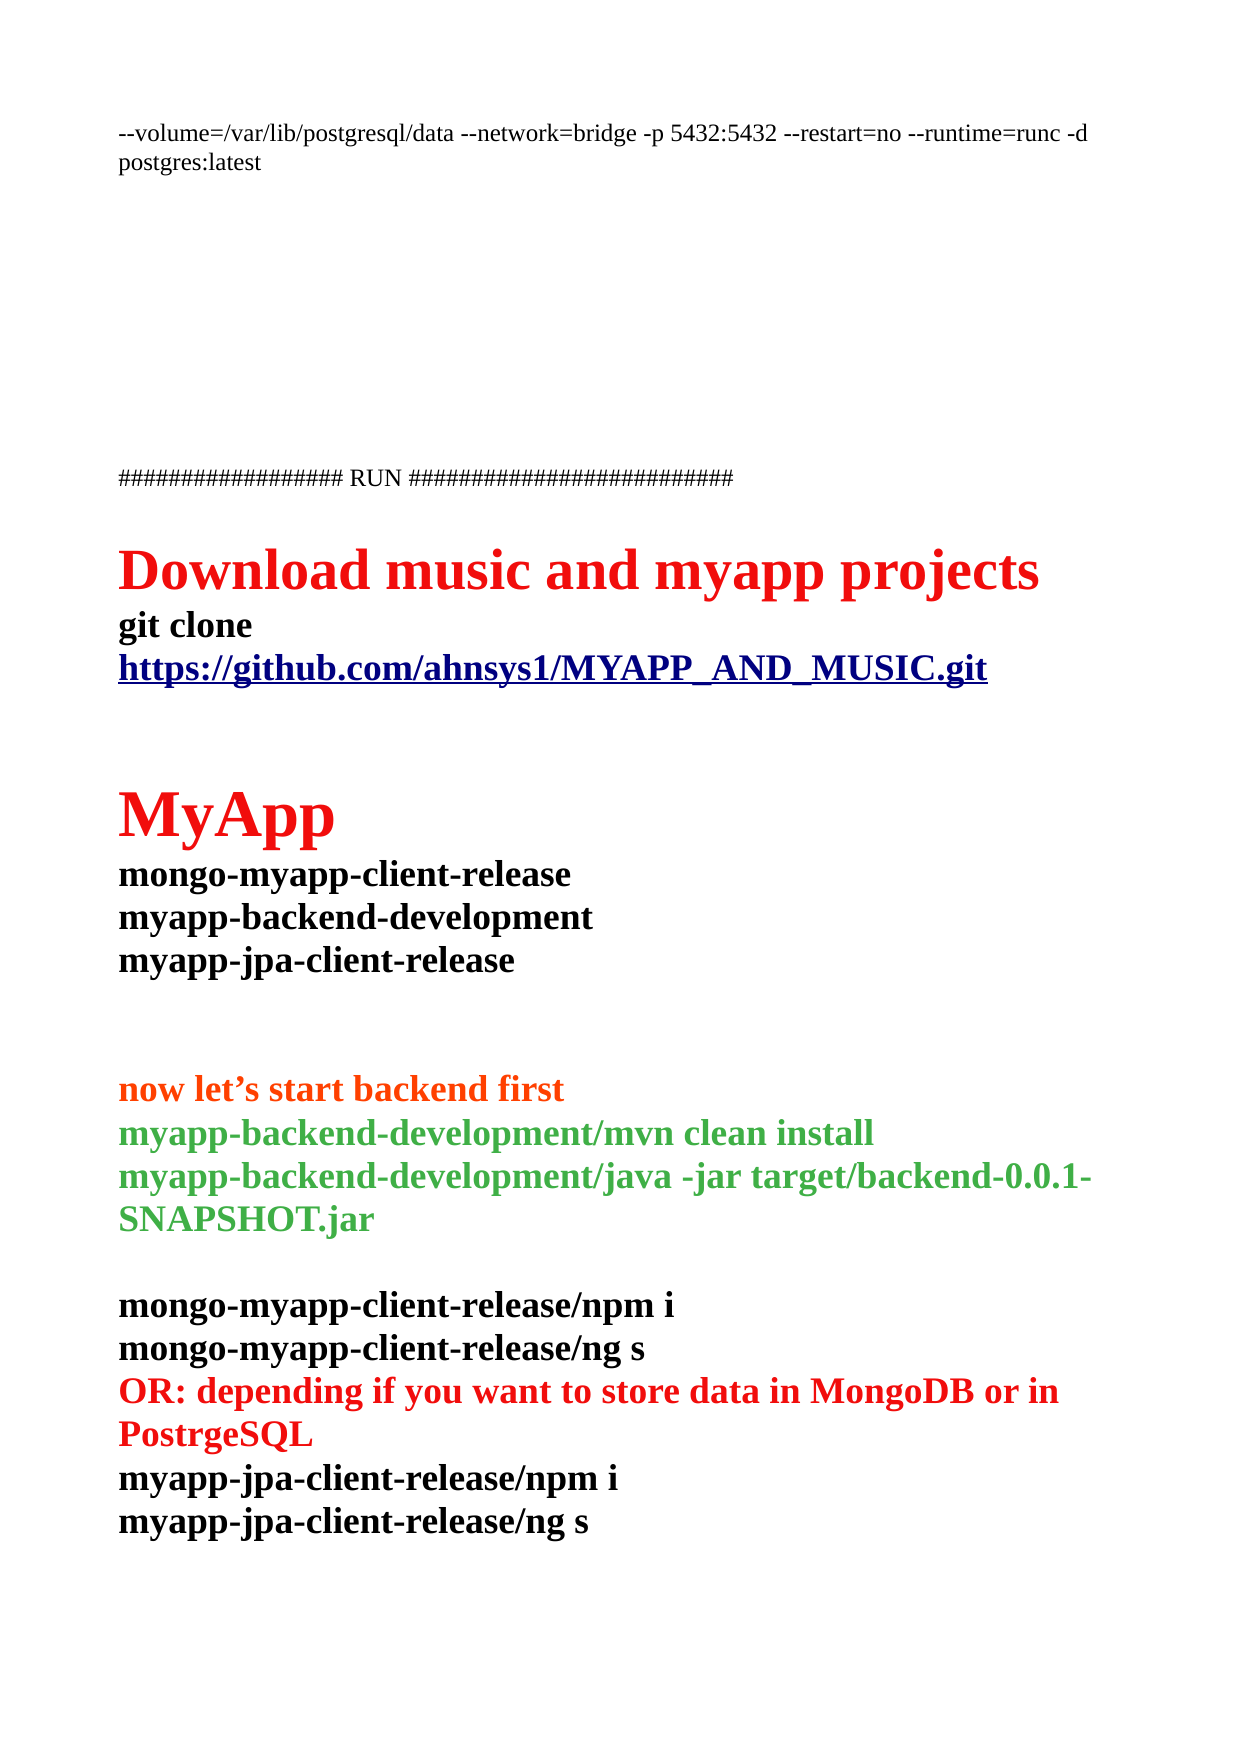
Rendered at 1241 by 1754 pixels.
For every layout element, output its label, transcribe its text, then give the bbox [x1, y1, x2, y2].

text now let’s start backend first [118, 1067, 1122, 1110]
text myapp-jpa-client-release/ng s [118, 1498, 1122, 1541]
text myapp-backend-development/mvn clean install [118, 1110, 1122, 1153]
text OR: depending if you want to store data in MongoDB or in PostrgeSQL [118, 1369, 1122, 1455]
text mongo-myapp-client-release/ng s [118, 1326, 1122, 1369]
text myapp-jpa-client-release/npm i [118, 1455, 1122, 1498]
text MyApp [118, 774, 1122, 851]
text myapp-backend-development [118, 894, 1122, 937]
text git clone https://github.com/ahnsys1/MYAPP_AND_MUSIC.git [118, 602, 1122, 688]
text ################## RUN ########################## [118, 463, 1122, 492]
text Download music and myapp projects [118, 535, 1122, 602]
text myapp-jpa-client-release [118, 937, 1122, 981]
text mongo-myapp-client-release [118, 851, 1122, 894]
text mongo-myapp-client-release/npm i [118, 1282, 1122, 1326]
text myapp-backend-development/java -jar target/backend-0.0.1-SNAPSHOT.jar [118, 1153, 1122, 1239]
text --volume=/var/lib/postgresql/data --network=bridge -p 5432:5432 --restart=no --runtime=runc -d postgres:latest [118, 118, 1122, 176]
